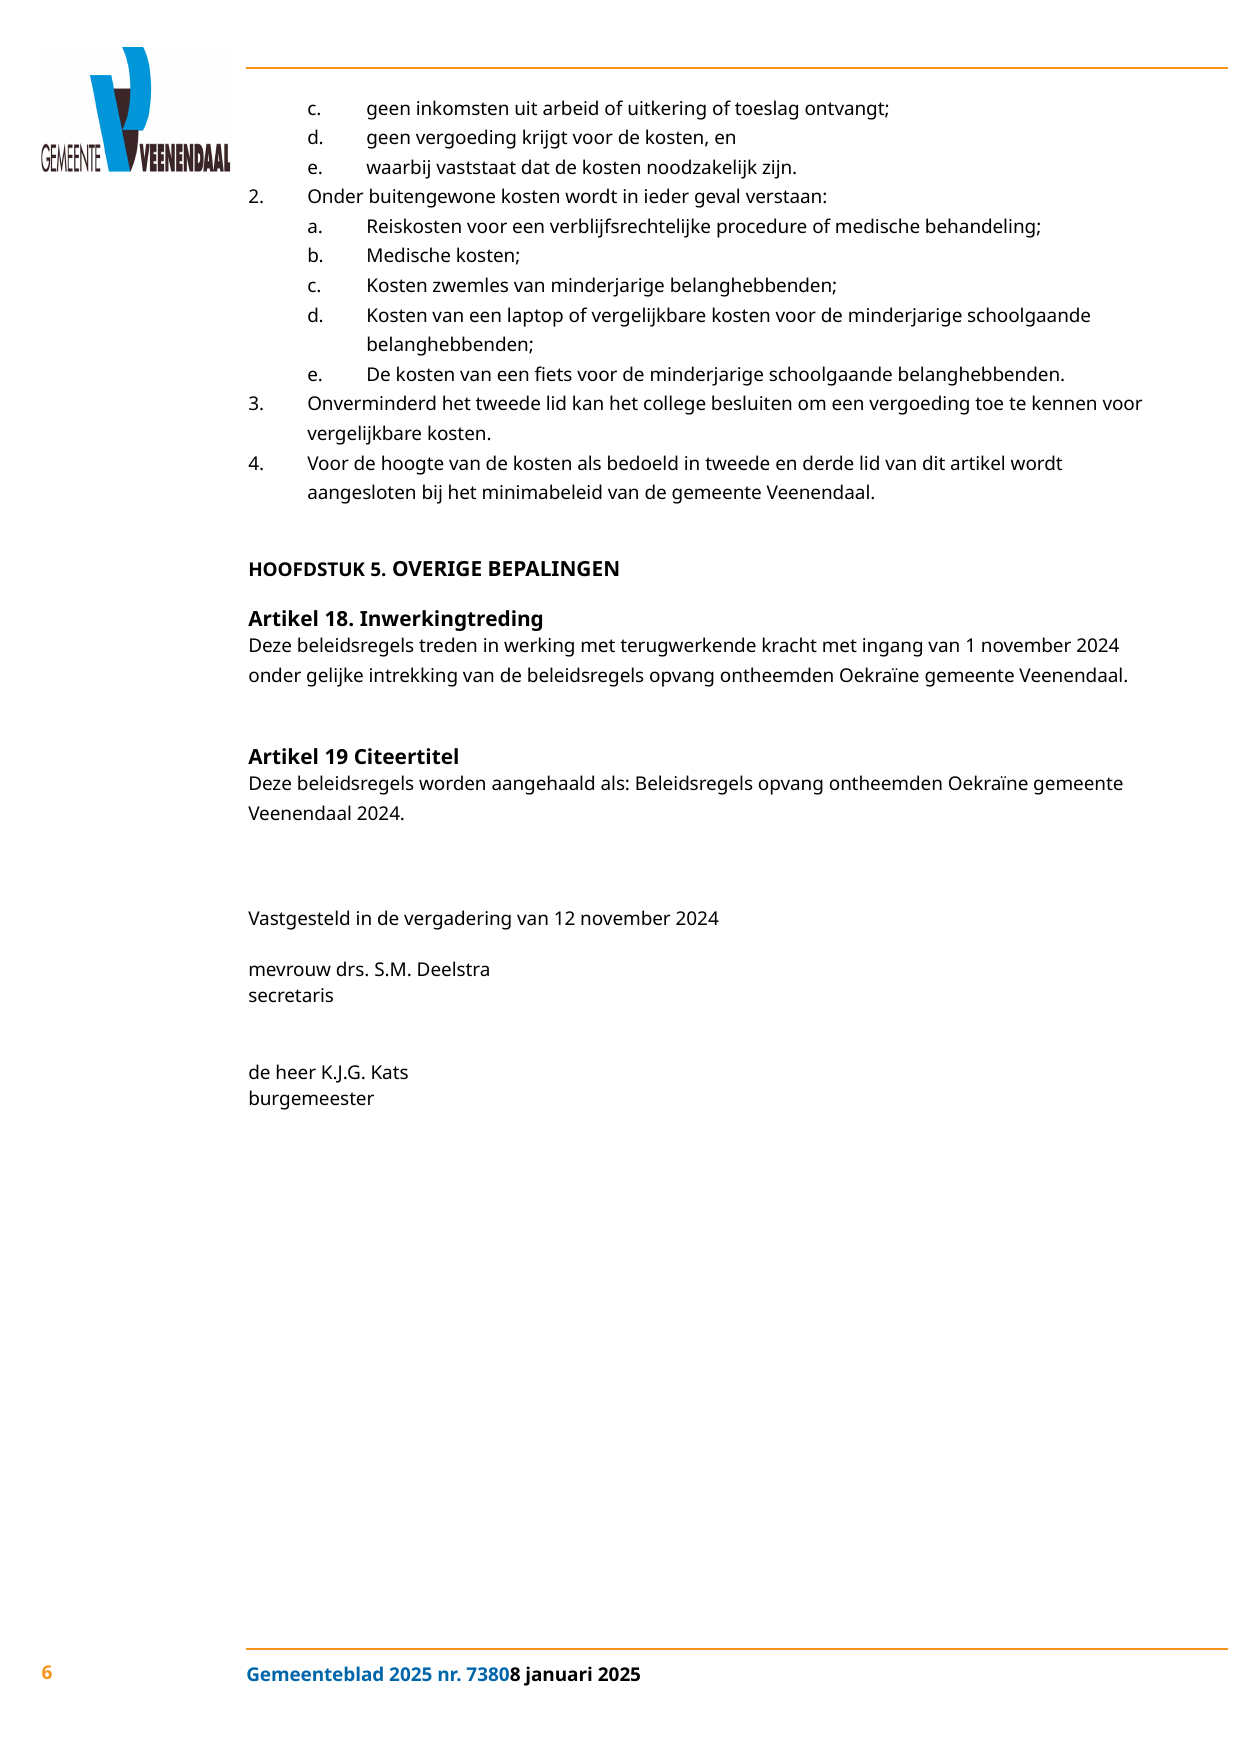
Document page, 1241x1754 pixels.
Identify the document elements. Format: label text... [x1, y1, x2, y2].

text secretaris [248, 982, 1152, 1008]
text Artikel 18. Inwerkingtreding [248, 604, 1152, 632]
text de heer K.J.G. Kats [248, 1059, 1152, 1085]
text Deze beleidsregels treden in werking met terugwerkende kracht met ingang van 1 november 2024 onder gelijke intrekking van de beleidsregels opvang ontheemden Oekraïne gemeente Veenendaal. [248, 632, 1152, 688]
text Vastgesteld in de vergadering van 12 november 2024 [248, 905, 1152, 930]
list Reiskosten voor een verblijfsrechtelijke procedure of medische behandeling; [307, 213, 1152, 239]
list Medische kosten; [307, 243, 1152, 268]
list geen inkomsten uit arbeid of uitkering of toeslag ontvangt; [307, 95, 1152, 121]
text burgemeester [248, 1085, 1152, 1111]
list geen vergoeding krijgt voor de kosten, en [307, 124, 1152, 150]
text Deze beleidsregels worden aangehaald als: Beleidsregels opvang ontheemden Oekraïne gemeente Veenendaal 2024. [248, 770, 1152, 826]
text Artikel 19 Citeertitel [248, 742, 1152, 770]
list De kosten van een fiets voor de minderjarige schoolgaande belanghebbenden. [307, 361, 1152, 387]
list Voor de hoogte van de kosten als bedoeld in tweede en derde lid van dit artikel wordt aangesloten bij het minimabeleid van de gemeente Veenendaal. [248, 450, 1152, 505]
list Kosten zwemles van minderjarige belanghebbenden; [307, 272, 1152, 298]
text mevrouw drs. S.M. Deelstra [248, 956, 1152, 982]
picture [41, 47, 130, 172]
text HOOFDSTUK 5. OVERIGE BEPALINGEN [248, 554, 1152, 583]
list waarbij vaststaat dat de kosten noodzakelijk zijn. [307, 154, 1152, 180]
list Onverminderd het tweede lid kan het college besluiten om een vergoeding toe te kennen voor vergelijkbare kosten. [248, 391, 1152, 446]
list Onder buitengewone kosten wordt in ieder geval verstaan: [248, 183, 1152, 209]
picture [123, 47, 231, 172]
list Kosten van een laptop of vergelijkbare kosten voor de minderjarige schoolgaande belanghebbenden; [307, 302, 1152, 357]
